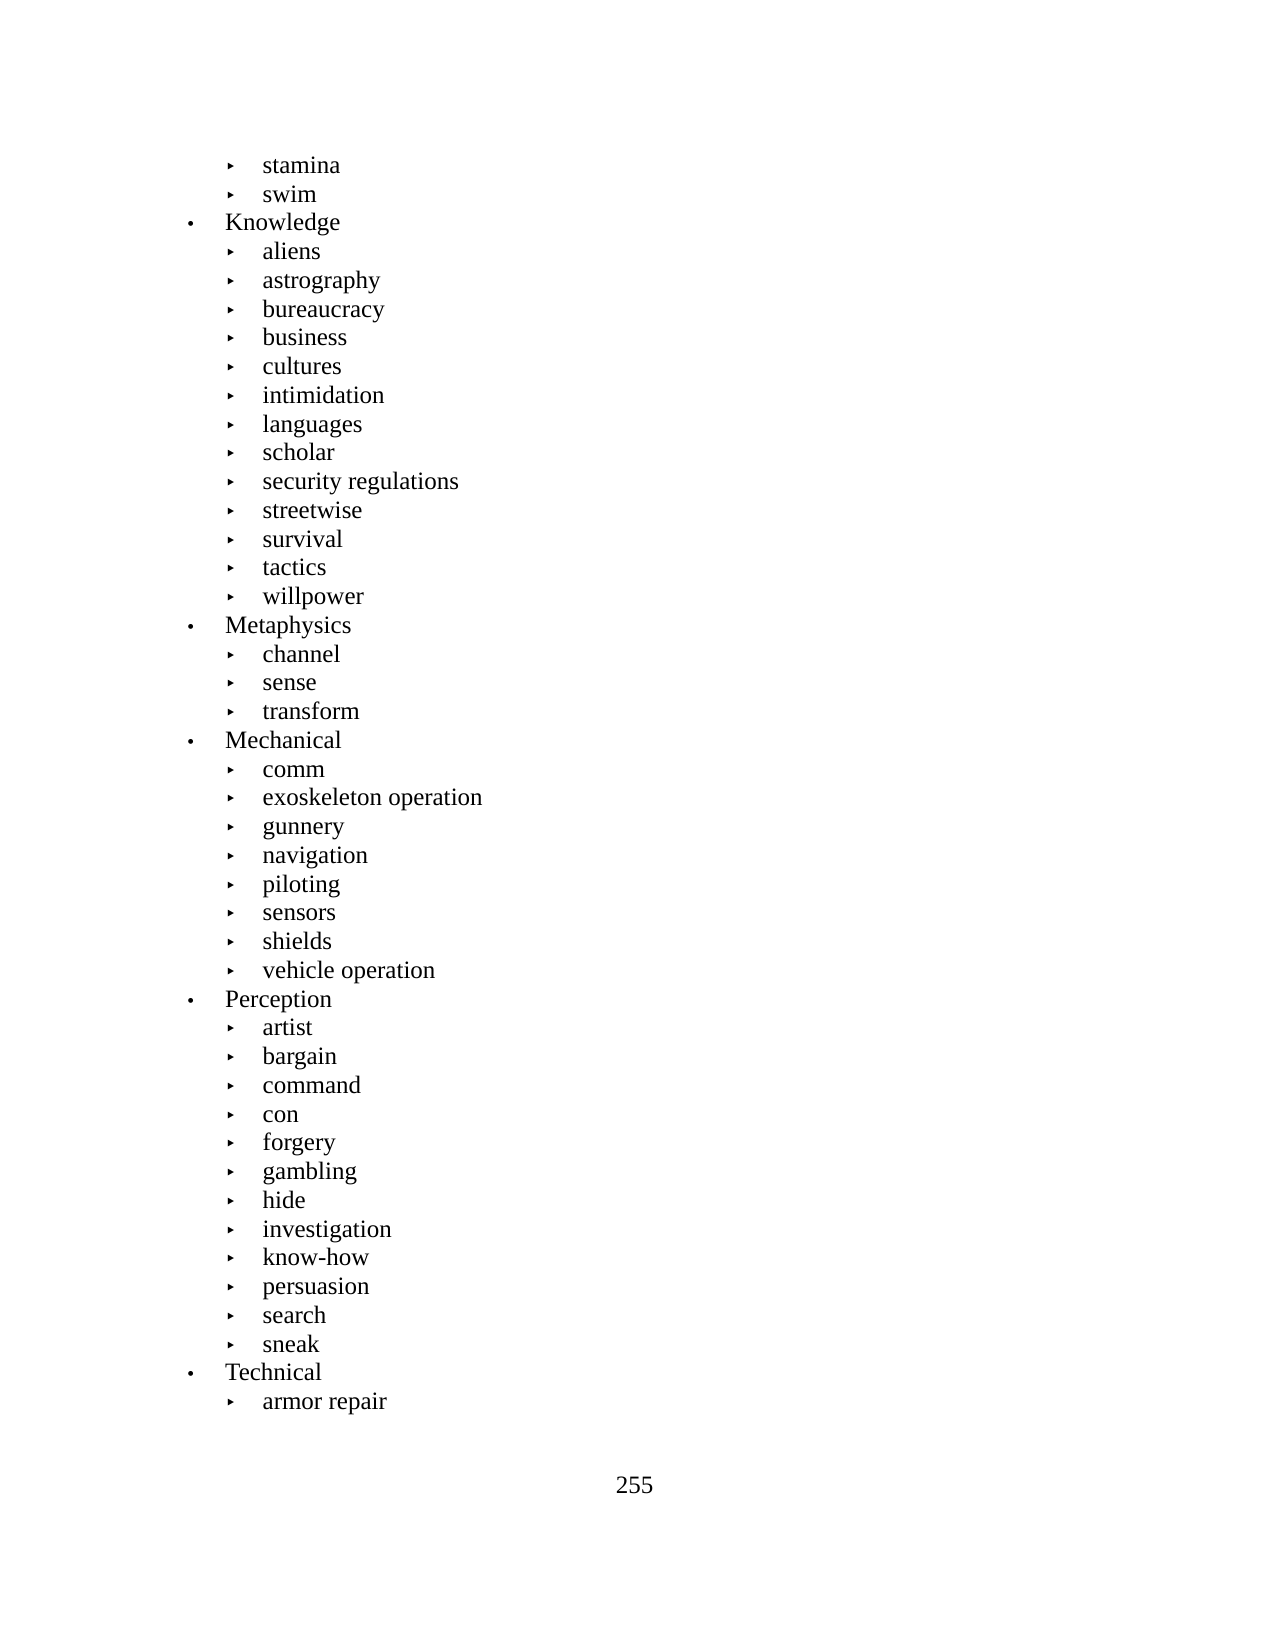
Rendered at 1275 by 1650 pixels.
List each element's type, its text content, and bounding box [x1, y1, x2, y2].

list command [225, 1070, 1125, 1099]
list aliens [225, 236, 1125, 265]
list stamina [225, 150, 1125, 179]
list forgery [225, 1127, 1125, 1156]
list artist [225, 1012, 1125, 1041]
list survival [225, 524, 1125, 552]
list exoskeleton operation [225, 782, 1125, 811]
list cultures [225, 351, 1125, 380]
list gambling [225, 1156, 1125, 1185]
list willpower [225, 581, 1125, 610]
list sensors [225, 897, 1125, 926]
list comm [225, 754, 1125, 782]
list know-how [225, 1242, 1125, 1271]
list con [225, 1099, 1125, 1127]
list hide [225, 1185, 1125, 1214]
list shields [225, 926, 1125, 955]
list intimidation [225, 380, 1125, 409]
list business [225, 322, 1125, 351]
list sense [225, 667, 1125, 696]
list astrography [225, 265, 1125, 294]
list vehicle operation [225, 955, 1125, 984]
list languages [225, 409, 1125, 437]
list armor repair [225, 1386, 1125, 1415]
list security regulations [225, 466, 1125, 495]
list piloting [225, 869, 1125, 897]
list bargain [225, 1041, 1125, 1070]
list Technical [187, 1357, 1125, 1386]
list bureaucracy [225, 294, 1125, 322]
list gunnery [225, 811, 1125, 840]
list search [225, 1300, 1125, 1329]
list sneak [225, 1329, 1125, 1357]
list navigation [225, 840, 1125, 869]
list Metaphysics [187, 610, 1125, 639]
list investigation [225, 1214, 1125, 1242]
list channel [225, 639, 1125, 667]
list Mechanical [187, 725, 1125, 754]
list streetwise [225, 495, 1125, 524]
list swim [225, 179, 1125, 207]
list transform [225, 696, 1125, 725]
list Perception [187, 984, 1125, 1012]
list tactics [225, 552, 1125, 581]
list persuasion [225, 1271, 1125, 1300]
list scholar [225, 437, 1125, 466]
list Knowledge [187, 207, 1125, 236]
